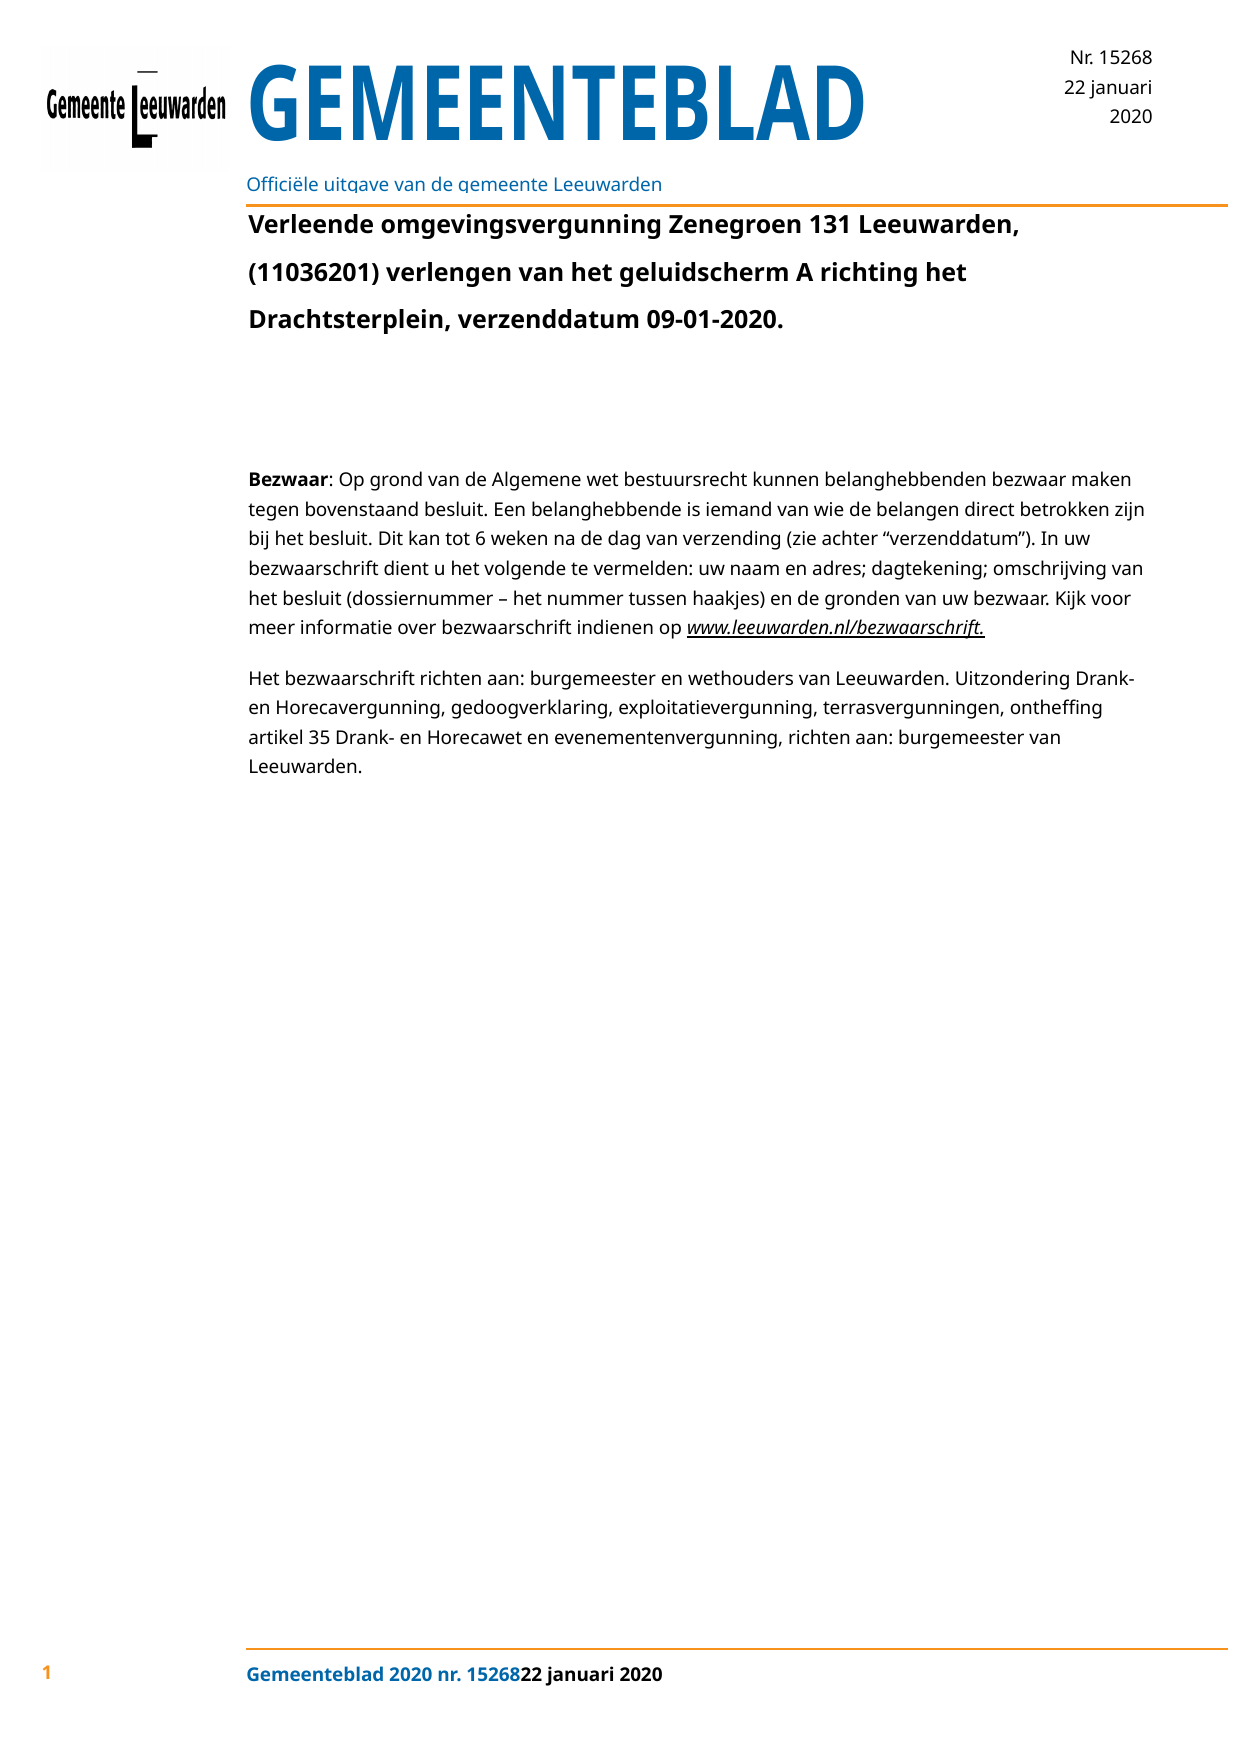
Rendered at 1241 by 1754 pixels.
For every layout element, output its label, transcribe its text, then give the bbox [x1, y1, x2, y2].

text Bezwaar: Op grond van de Algemene wet bestuursrecht kunnen belanghebbenden bezwaar maken tegen bovenstaand besluit. Een belanghebbende is iemand van wie de belangen direct betrokken zijn bij het besluit. Dit kan tot 6 weken na de dag van verzending (zie achter “verzenddatum”). In uw bezwaarschrift dient u het volgende te vermelden: uw naam en adres; dagtekening; omschrijving van het besluit (dossiernummer – het nummer tussen haakjes) en de gronden van uw bezwaar. Kijk voor meer informatie over bezwaarschrift indienen op www.leeuwarden.nl/bezwaarschrift. [248, 466, 1152, 640]
text Het bezwaarschrift richten aan: burgemeester en wethouders van Leeuwarden. Uitzondering Drank- en Horecavergunning, gedoogverklaring, exploitatievergunning, terrasvergunningen, ontheffing artikel 35 Drank- en Horecawet en evenementenvergunning, richten aan: burgemeester van Leeuwarden. [248, 665, 1152, 779]
text Verleende omgevingsvergunning Zenegroen 131 Leeuwarden, (11036201) verlengen van het geluidscherm A richting het Drachtsterplein, verzenddatum 09-01-2020. [248, 207, 1152, 336]
picture [41, 47, 231, 172]
